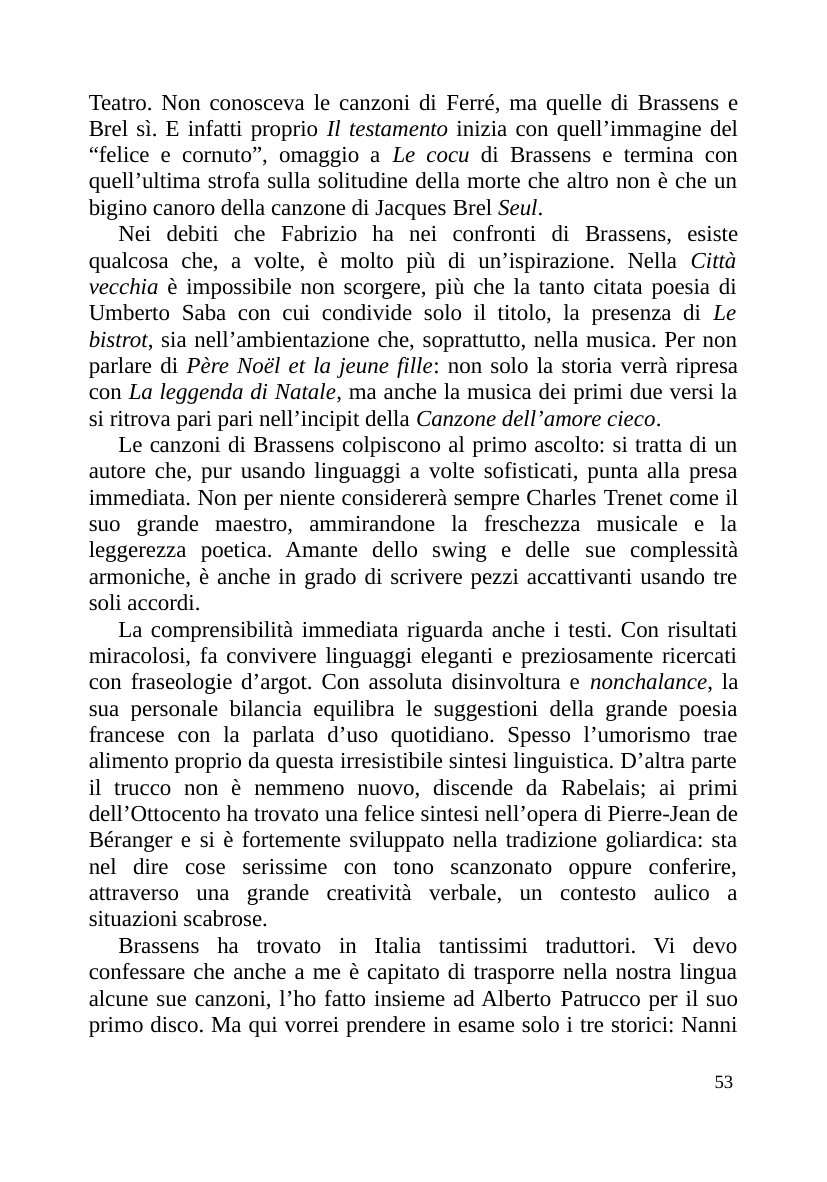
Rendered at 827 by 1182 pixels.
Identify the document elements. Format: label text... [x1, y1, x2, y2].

text Le canzoni di Brassens colpiscono al primo ascolto: si tratta di un autore che, pur usando linguaggi a volte sofisticati, punta alla presa immediata. Non per niente considererà sempre Charles Trenet come il suo grande maestro, ammirandone la freschezza musicale e la leggerezza poetica. Amante dello swing e delle sue complessità armoniche, è anche in grado di scrivere pezzi accattivanti usando tre soli accordi. [88, 431, 738, 616]
text Teatro. Non conosceva le canzoni di Ferré, ma quelle di Brassens e Brel sì. E infatti proprio Il testamento inizia con quell’immagine del “felice e cornuto”, omaggio a Le cocu di Brassens e termina con quell’ultima strofa sulla solitudine della morte che altro non è che un bigino canoro della canzone di Jacques Brel Seul. [88, 88, 738, 220]
text Brassens ha trovato in Italia tantissimi traduttori. Vi devo confessare che anche a me è capitato di trasporre nella nostra lingua alcune sue canzoni, l’ho fatto insieme ad Alberto Patrucco per il suo primo disco. Ma qui vorrei prendere in esame solo i tre storici: Nanni [88, 932, 738, 1037]
text Nei debiti che Fabrizio ha nei confronti di Brassens, esiste qualcosa che, a volte, è molto più di un’ispirazione. Nella Città vecchia è impossibile non scorgere, più che la tanto citata poesia di Umberto Saba con cui condivide solo il titolo, la presenza di Le bistrot, sia nell’ambientazione che, soprattutto, nella musica. Per non parlare di Père Noël et la jeune fille: non solo la storia verrà ripresa con La leggenda di Natale, ma anche la musica dei primi due versi la si ritrova pari pari nell’incipit della Canzone dell’amore cieco. [88, 220, 738, 431]
text La comprensibilità immediata riguarda anche i testi. Con risultati miracolosi, fa convivere linguaggi eleganti e preziosamente ricercati con fraseologie d’argot. Con assoluta disinvoltura e nonchalance, la sua personale bilancia equilibra le suggestioni della grande poesia francese con la parlata d’uso quotidiano. Spesso l’umorismo trae alimento proprio da questa irresistibile sintesi linguistica. D’altra parte il trucco non è nemmeno nuovo, discende da Rabelais; ai primi dell’Ottocento ha trovato una felice sintesi nell’opera di Pierre-Jean de Béranger e si è fortemente sviluppato nella tradizione goliardica: sta nel dire cose serissime con tono scanzonato oppure conferire, attraverso una grande creatività verbale, un contesto aulico a situazioni scabrose. [88, 616, 738, 932]
